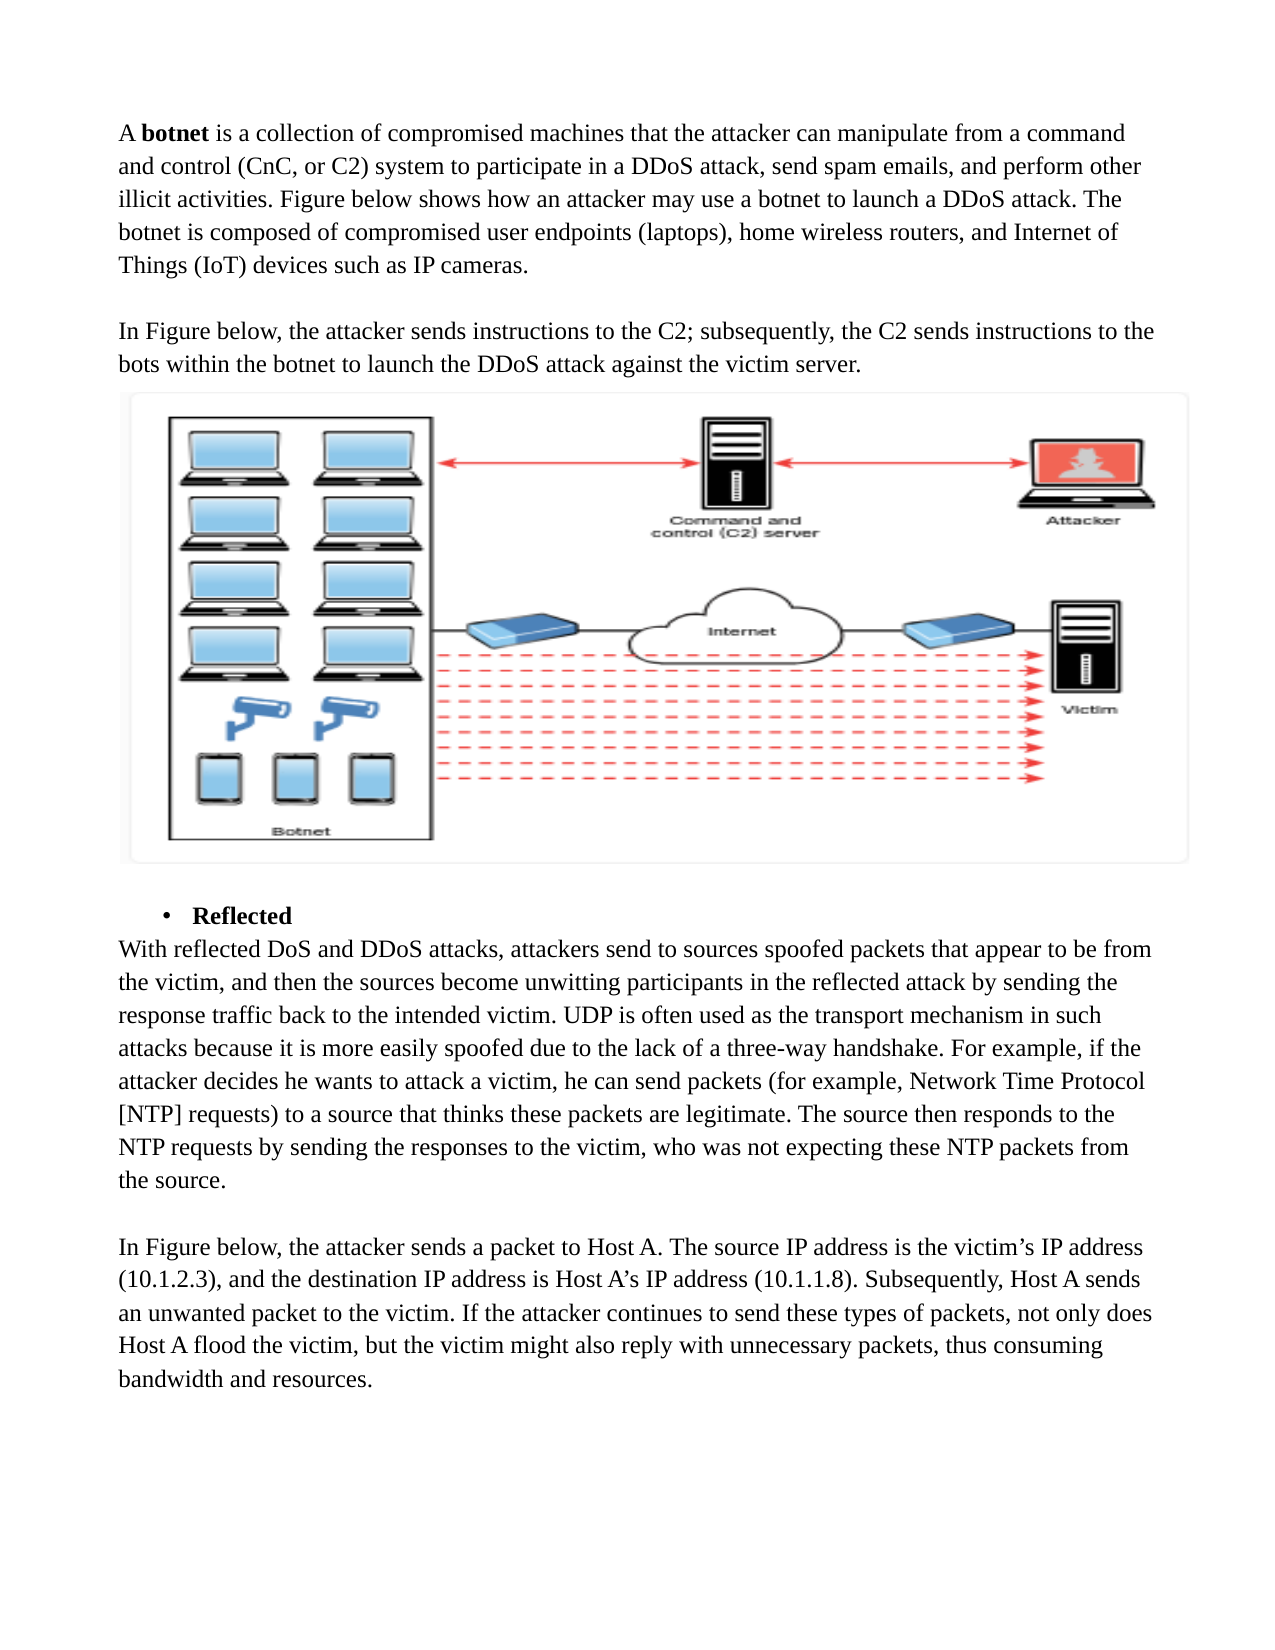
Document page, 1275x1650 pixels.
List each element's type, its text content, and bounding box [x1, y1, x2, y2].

text A botnet is a collection of compromised machines that the attacker can manipulate from a command and control (CnC, or C2) system to participate in a DDoS attack, send spam emails, and perform other illicit activities. Figure below shows how an attacker may use a botnet to launch a DDoS attack. The botnet is composed of compromised user endpoints (laptops), home wireless routers, and Internet of Things (IoT) devices such as IP cameras. In Figure below, the attacker sends instructions to the C2; subsequently, the C2 sends instructions to the bots within the botnet to launch the DDoS attack against the victim server. [118, 118, 1157, 378]
picture [120, 392, 1190, 864]
list Reflected [162, 901, 1157, 930]
text With reflected DoS and DDoS attacks, attackers send to sources spoofed packets that appear to be from the victim, and then the sources become unwitting participants in the reflected attack by sending the response traffic back to the intended victim. UDP is often used as the transport mechanism in such attacks because it is more easily spoofed due to the lack of a three-way handshake. For example, if the attacker decides he wants to attack a victim, he can send packets (for example, Network Time Protocol [NTP] requests) to a source that thinks these packets are legitimate. The source then responds to the NTP requests by sending the responses to the victim, who was not expecting these NTP packets from the source. In Figure below, the attacker sends a packet to Host A. The source IP address is the victim’s IP address (10.1.2.3), and the destination IP address is Host A’s IP address (10.1.1.8). Subsequently, Host A sends an unwanted packet to the victim. If the attacker continues to send these types of packets, not only does Host A flood the victim, but the victim might also reply with unnecessary packets, thus consuming bandwidth and resources. [118, 934, 1157, 1392]
